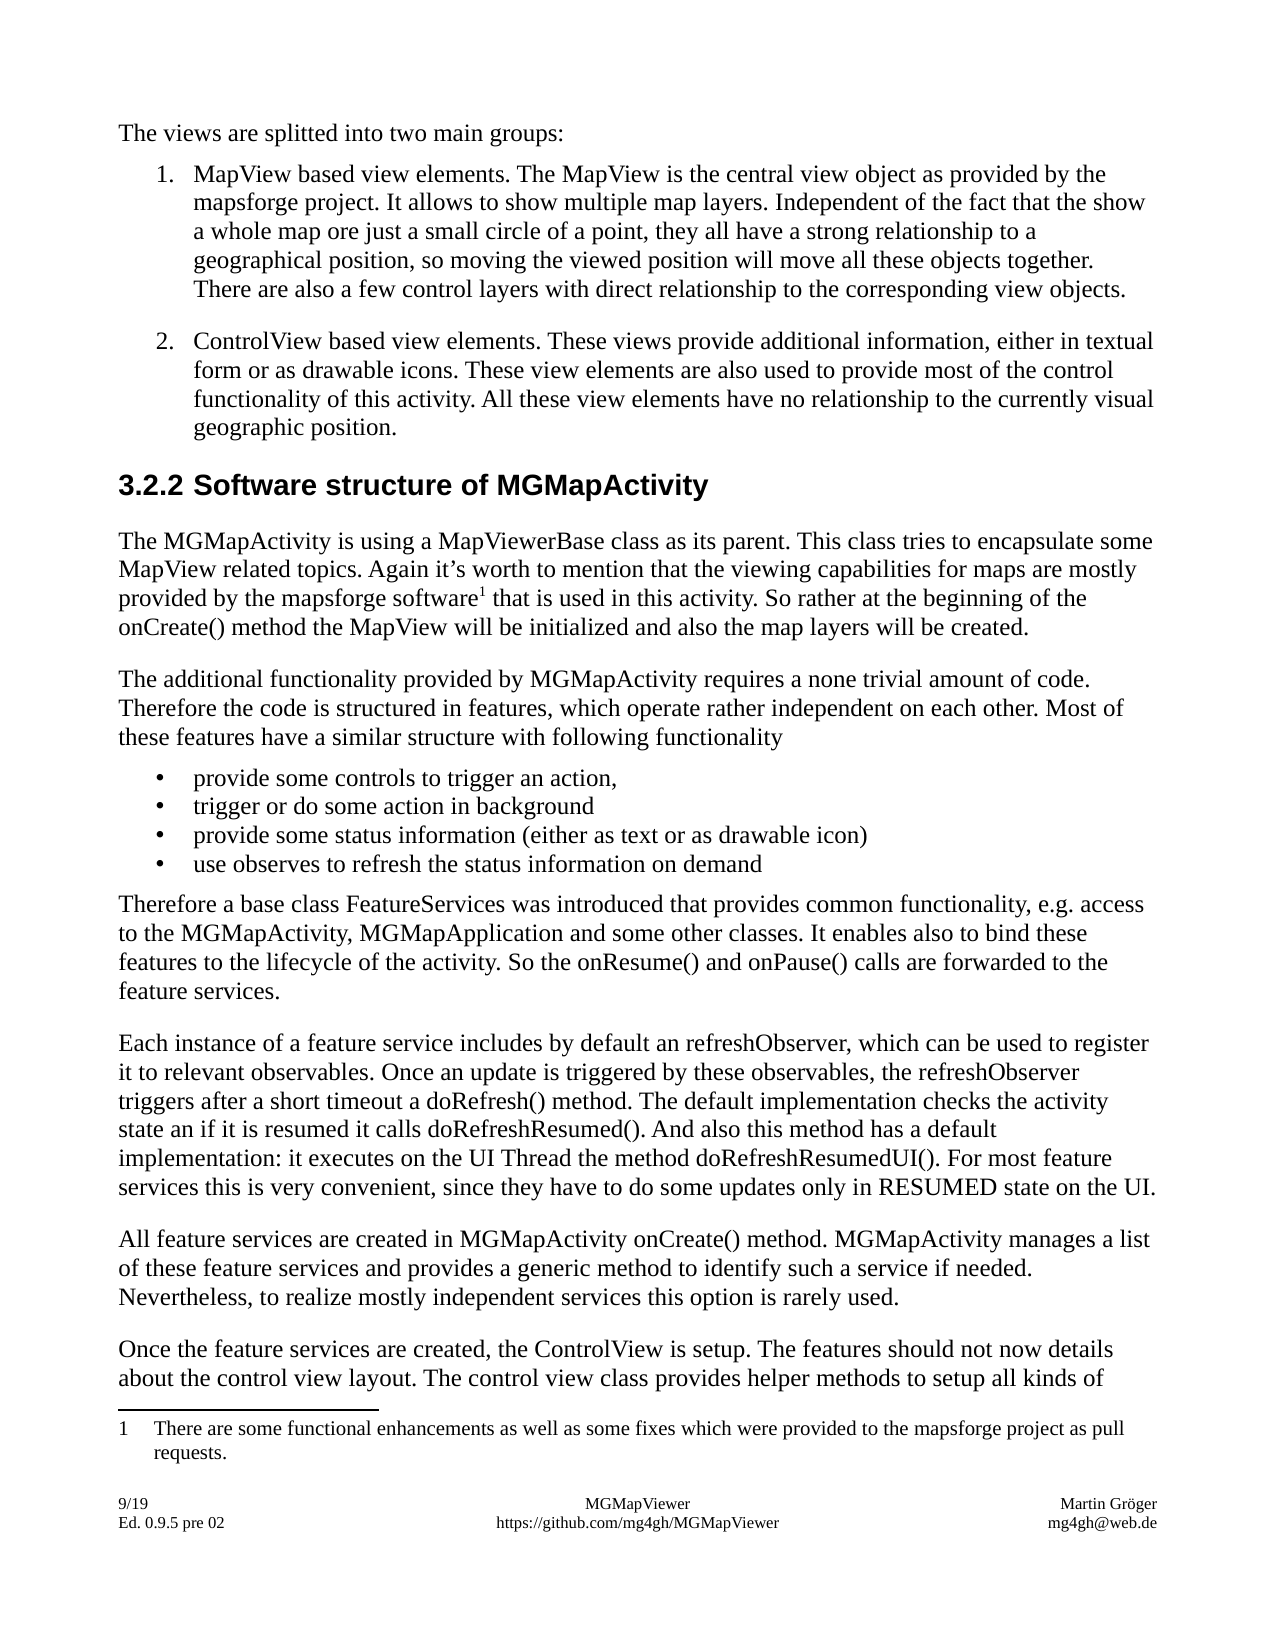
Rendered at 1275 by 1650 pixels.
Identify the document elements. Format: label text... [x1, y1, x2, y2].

list ControlView based view elements. These views provide additional information, either in textual form or as drawable icons. These view elements are also used to provide most of the control functionality of this activity. All these view elements have no relationship to the currently visual geographic position. [156, 326, 1157, 441]
list MapView based view elements. The MapView is the central view object as provided by the mapsforge project. It allows to show multiple map layers. Independent of the fact that the show a whole map ore just a small circle of a point, they all have a strong relationship to a geographical position, so moving the viewed position will move all these objects together. There are also a few control layers with direct relationship to the corresponding view objects. [156, 159, 1157, 302]
text Therefore a base class FeatureServices was introduced that provides common functionality, e.g. access to the MGMapActivity, MGMapApplication and some other classes. It enables also to bind these features to the lifecycle of the activity. So the onResume() and onPause() calls are forwarded to the feature services. [118, 889, 1157, 1004]
text Once the feature services are created, the ControlView is setup. The features should not now details about the control view layout. The control view class provides helper methods to setup all kinds of [118, 1334, 1157, 1392]
list use observes to refresh the status information on demand [156, 849, 1157, 878]
list provide some status information (either as text or as drawable icon) [156, 820, 1157, 849]
text Each instance of a feature service includes by default an refreshObserver, which can be used to register it to relevant observables. Once an update is triggered by these observables, the refreshObserver triggers after a short timeout a doRefresh() method. The default implementation checks the activity state an if it is resumed it calls doRefreshResumed(). And also this method has a default implementation: it executes on the UI Thread the method doRefreshResumedUI(). For most feature services this is very convenient, since they have to do some updates only in RESUMED state on the UI. [118, 1028, 1157, 1201]
text The MGMapActivity is using a MapViewerBase class as its parent. This class tries to encapsulate some MapView related topics. Again it’s worth to mention that the viewing capabilities for maps are mostly provided by the mapsforge software that is used in this activity. So rather at the beginning of the onCreate() method the MapView will be initialized and also the map layers will be created. [118, 526, 1157, 641]
list provide some controls to trigger an action, [156, 763, 1157, 791]
text The additional functionality provided by MGMapActivity requires a none trivial amount of code. Therefore the code is structured in features, which operate rather independent on each other. Most of these features have a similar structure with following functionality [118, 664, 1157, 751]
list trigger or do some action in background [156, 791, 1157, 820]
text There are some functional enhancements as well as some fixes which were provided to the mapsforge project as pull requests. [118, 1416, 1157, 1464]
text The views are splitted into two main groups: [118, 118, 1157, 147]
subtitle Software structure of MGMapActivity [118, 468, 1157, 501]
text All feature services are created in MGMapActivity onCreate() method. MGMapActivity manages a list of these feature services and provides a generic method to identify such a service if needed. Nevertheless, to realize mostly independent services this option is rarely used. [118, 1224, 1157, 1311]
